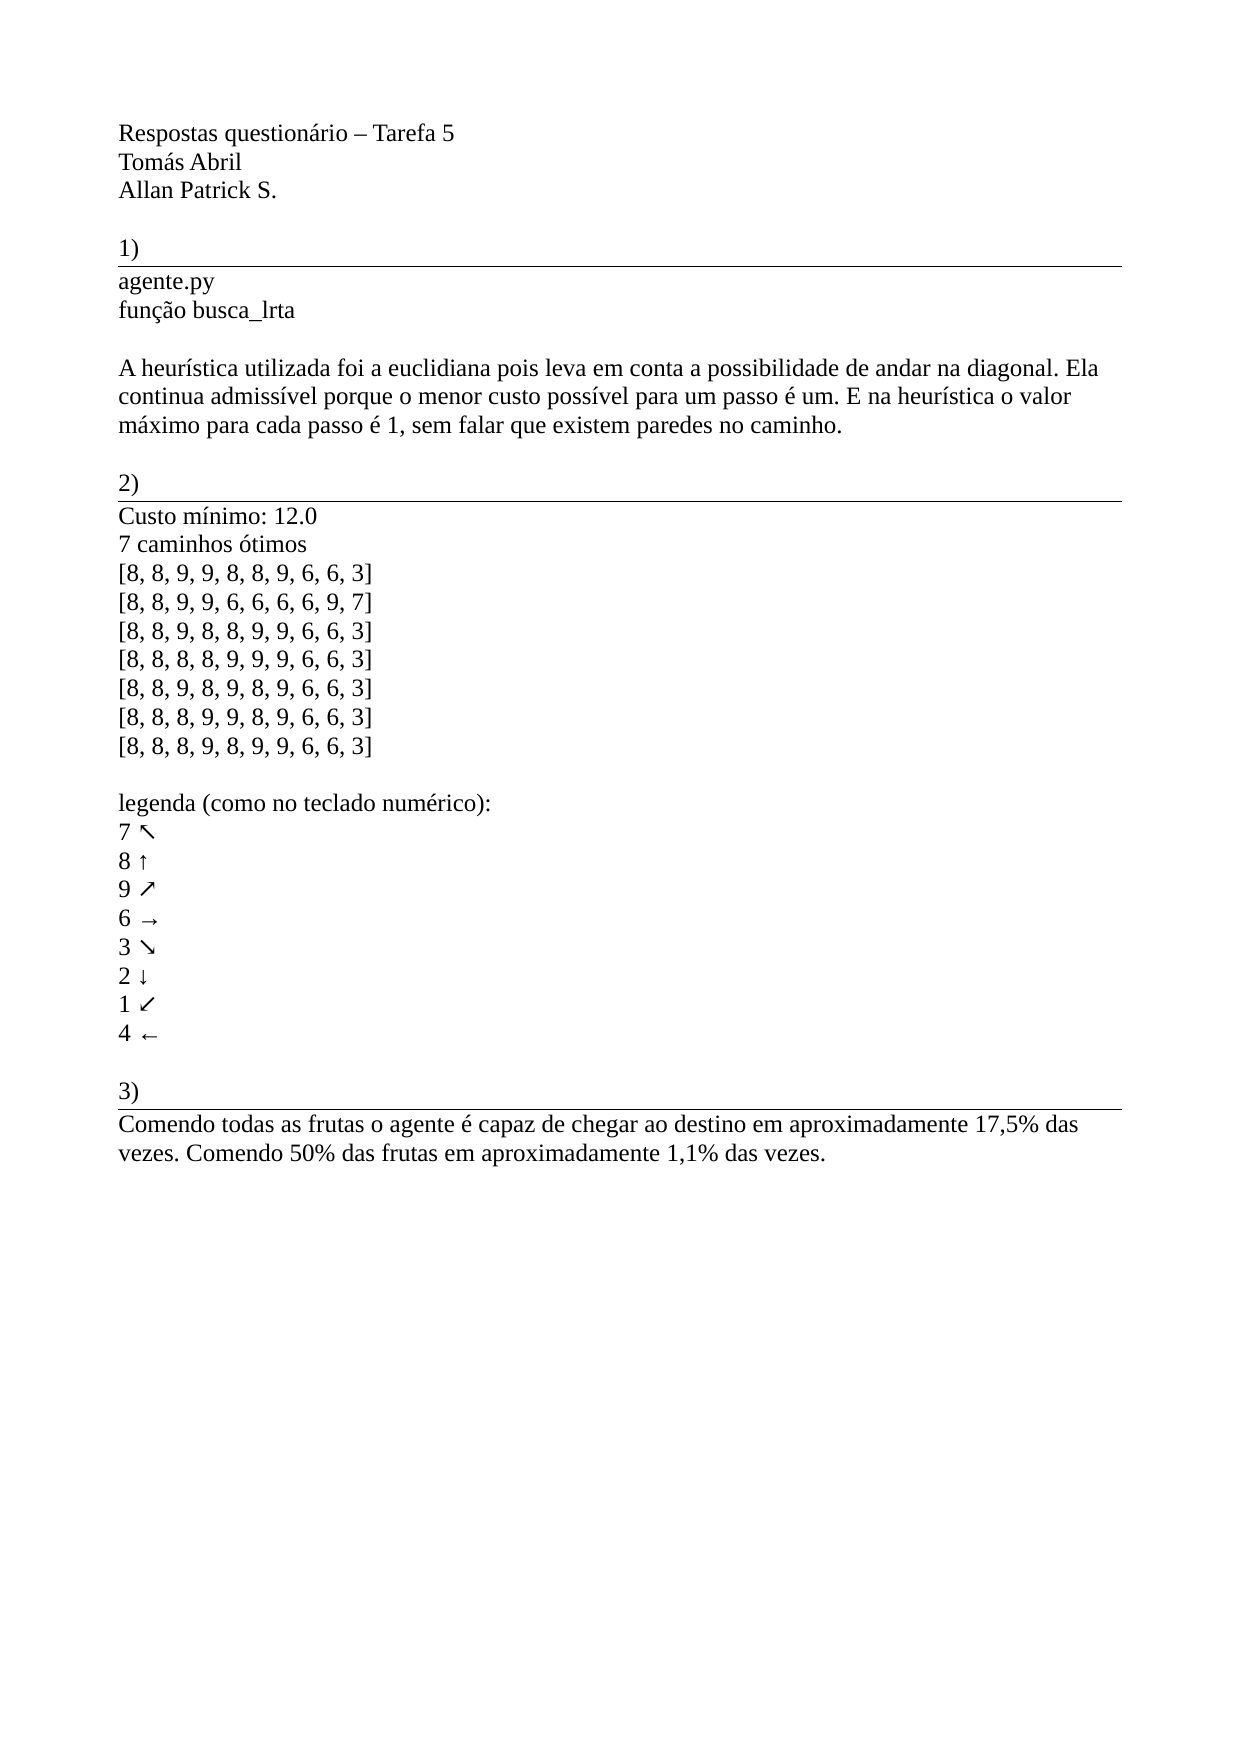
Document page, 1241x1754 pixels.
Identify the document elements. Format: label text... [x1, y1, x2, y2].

text [8, 8, 9, 9, 8, 8, 9, 6, 6, 3] [118, 558, 1122, 587]
text 7 ↖ [118, 817, 1122, 846]
text [8, 8, 9, 9, 6, 6, 6, 6, 9, 7] [118, 587, 1122, 616]
text 2) [118, 468, 1122, 501]
text Respostas questionário – Tarefa 5 [118, 118, 1122, 147]
text 7 caminhos ótimos [118, 529, 1122, 558]
text Comendo todas as frutas o agente é capaz de chegar ao destino em aproximadamente 17,5% das vezes. Comendo 50% das frutas em aproximadamente 1,1% das vezes. [118, 1110, 1122, 1167]
text Custo mínimo: 12.0 [118, 502, 1122, 529]
text [8, 8, 9, 8, 8, 9, 9, 6, 6, 3] [118, 616, 1122, 644]
text 8 ↑ [118, 846, 1122, 874]
text Allan Patrick S. [118, 176, 1122, 204]
text 6 → [118, 903, 1122, 932]
text 3) [118, 1076, 1122, 1109]
text [8, 8, 9, 8, 9, 8, 9, 6, 6, 3] [118, 673, 1122, 702]
text [8, 8, 8, 9, 8, 9, 9, 6, 6, 3] [118, 731, 1122, 759]
text legenda (como no teclado numérico): [118, 788, 1122, 817]
text 2 ↓ [118, 961, 1122, 989]
text função busca_lrta [118, 295, 1122, 324]
text [8, 8, 8, 8, 9, 9, 9, 6, 6, 3] [118, 644, 1122, 673]
text Tomás Abril [118, 147, 1122, 176]
text 1 ↙ [118, 989, 1122, 1018]
text A heurística utilizada foi a euclidiana pois leva em conta a possibilidade de andar na diagonal. Ela continua admissível porque o menor custo possível para um passo é um. E na heurística o valor máximo para cada passo é 1, sem falar que existem paredes no caminho. [118, 353, 1122, 439]
text 4 ← [118, 1018, 1122, 1047]
text 1) [118, 233, 1122, 266]
text 9 ↗ [118, 874, 1122, 903]
text agente.py [118, 267, 1122, 295]
text [8, 8, 8, 9, 9, 8, 9, 6, 6, 3] [118, 702, 1122, 731]
text 3 ↘ [118, 932, 1122, 961]
